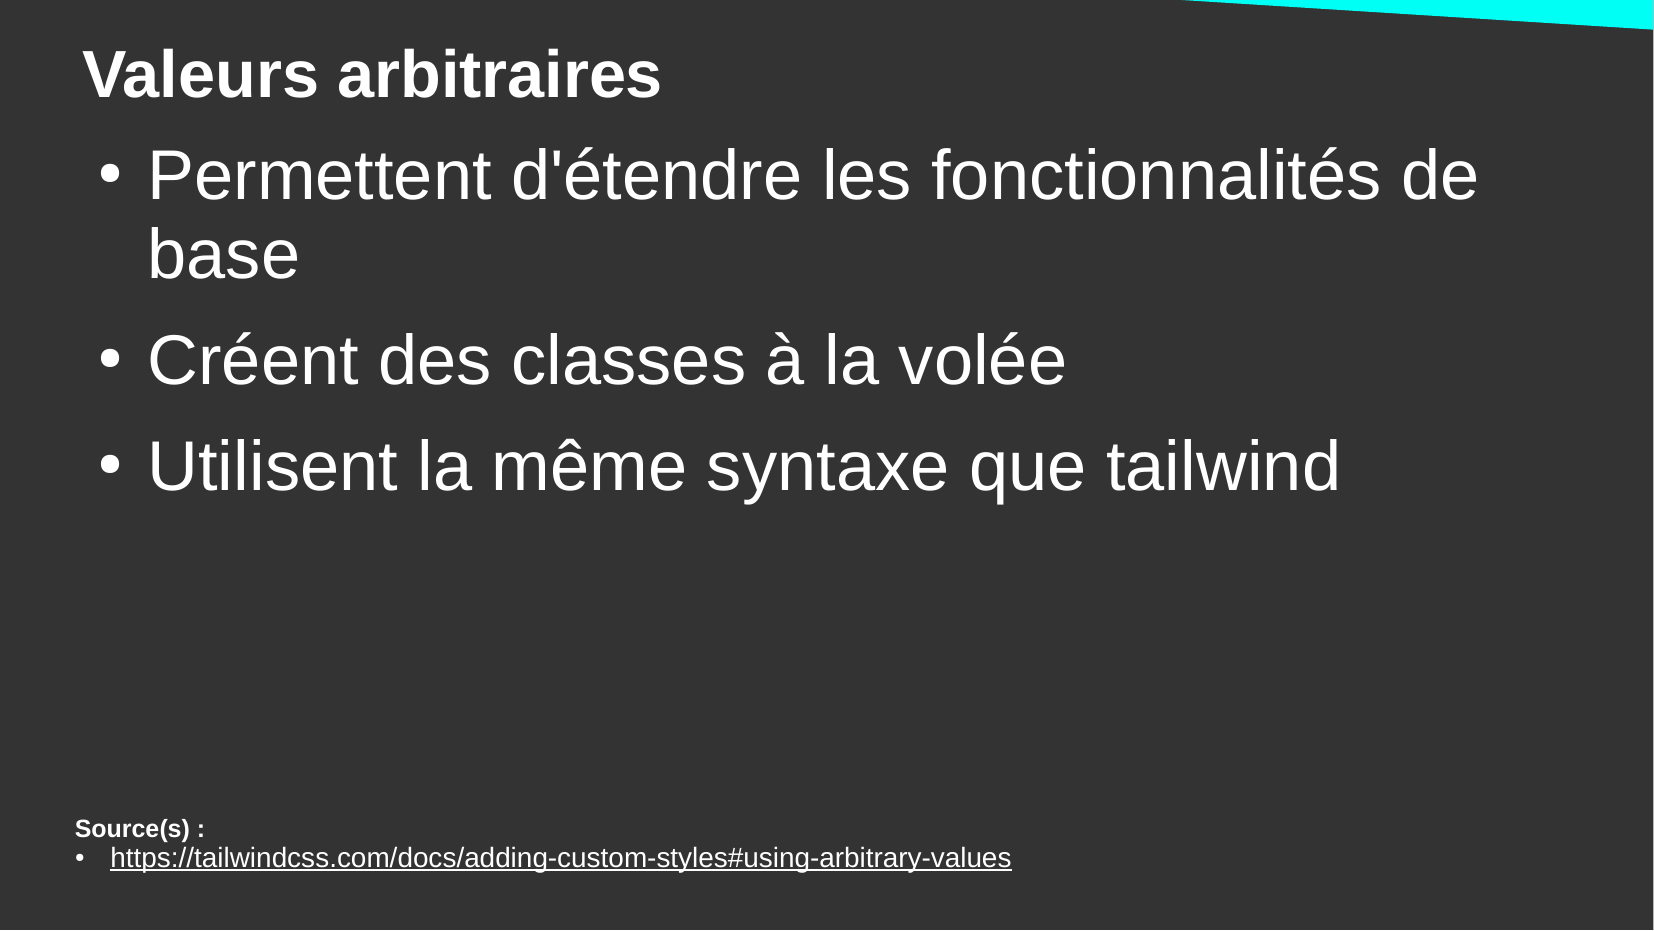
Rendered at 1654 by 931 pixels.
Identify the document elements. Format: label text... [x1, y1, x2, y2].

text_box Source(s) : https://tailwindcss.com/docs/adding-custom-styles#using-arbitrary-values [60, 807, 1583, 913]
list Permettent d'étendre les fonctionnalités de base Créent des classes à la volée Utilisent la même syntaxe que tailwind [80, 135, 1620, 508]
title Valeurs arbitraires [82, 37, 1571, 114]
text_box [1181, 0, 1654, 30]
